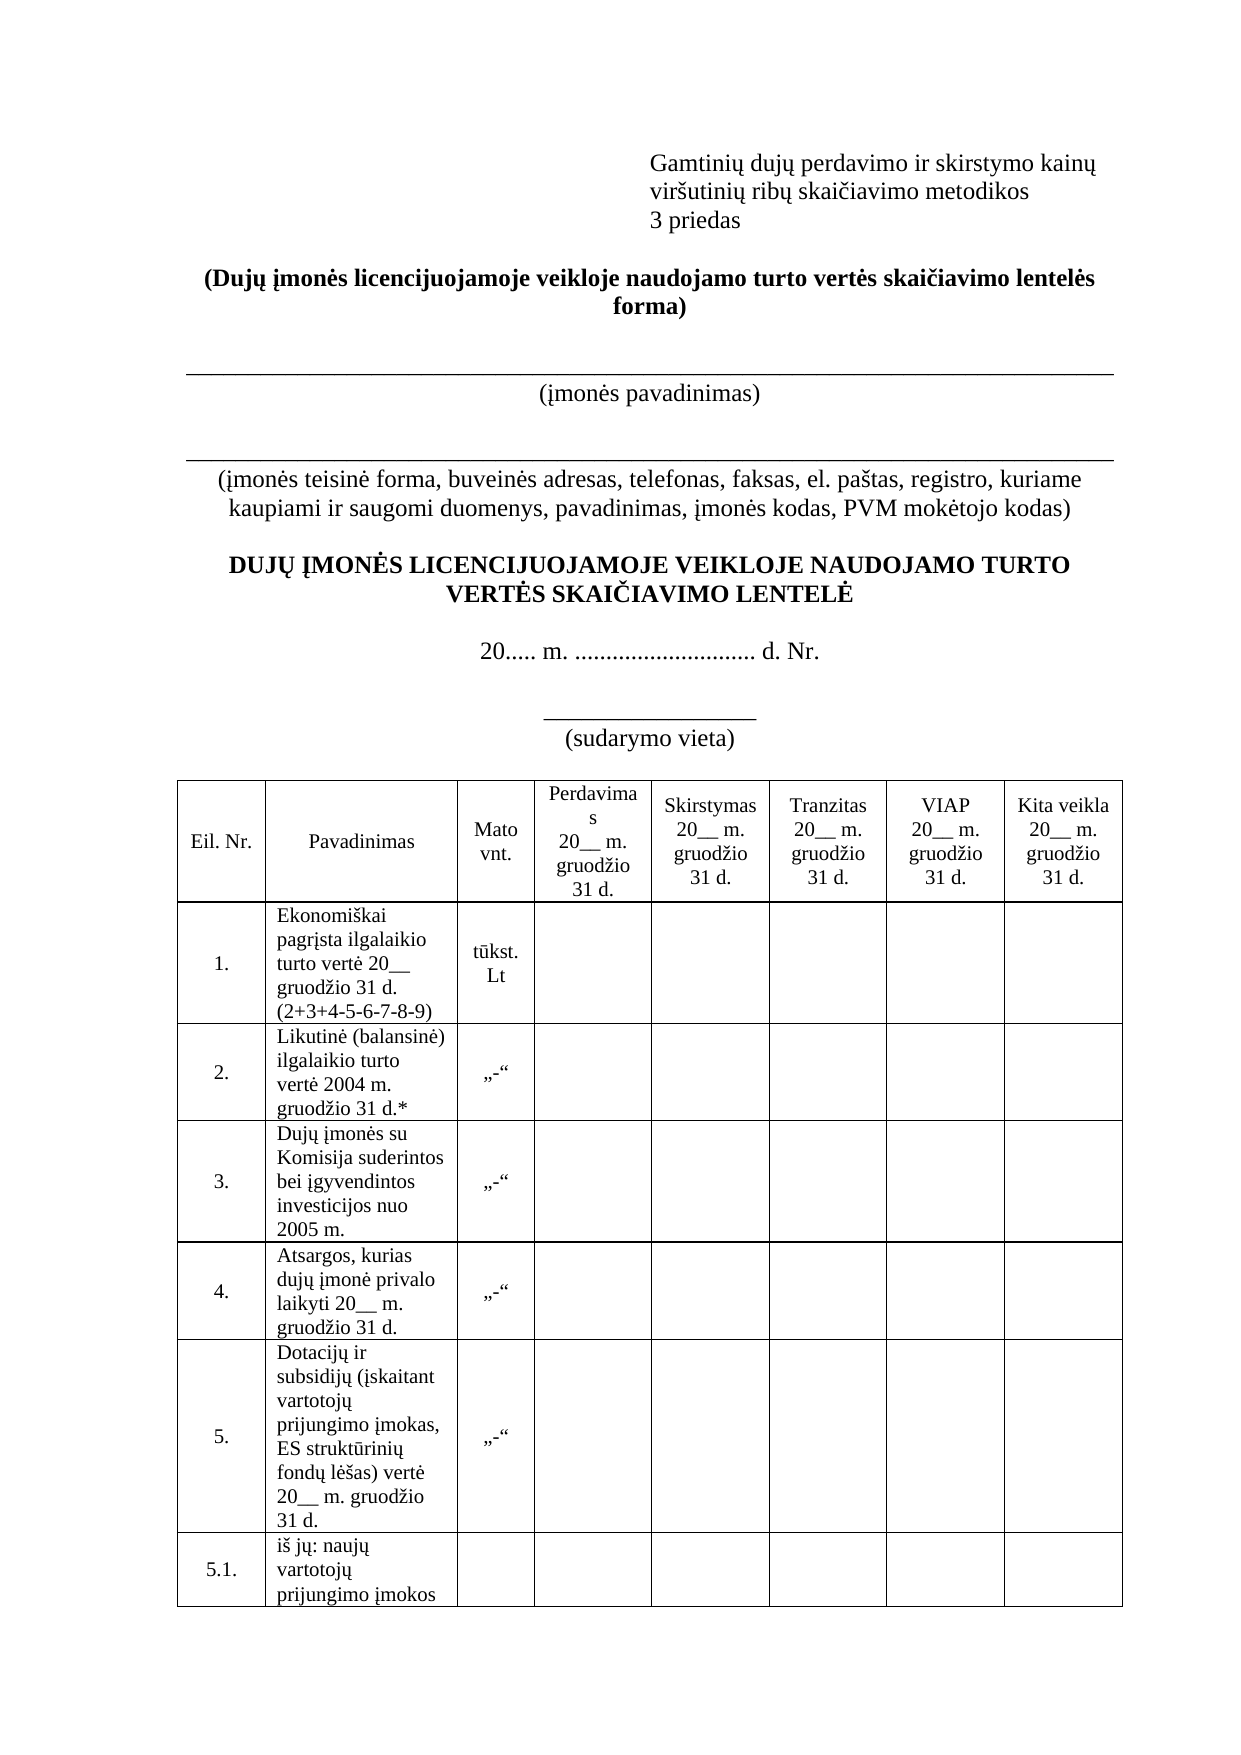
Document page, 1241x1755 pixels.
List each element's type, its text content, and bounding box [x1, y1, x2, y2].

text _ [177, 349, 1122, 378]
text (Dujų įmonės licencijuojamoje veikloje naudojamo turto vertės skaičiavimo lentelės forma) [177, 263, 1122, 320]
table_header Skirstymas 20__ m. gruodžio 31 d. [652, 781, 769, 901]
text 20..... m. ............................. d. Nr. [177, 636, 1122, 665]
table_cell Dujų įmonės su Komisija suderintos bei įgyvendintos investicijos nuo 2005 m. [266, 1121, 457, 1241]
table_cell Ekonomiškai pagrįsta ilgalaikio turto vertė 20__ gruodžio 31 d.(2+3+4-5-6-7-8-9) [266, 903, 457, 1023]
table_cell [1005, 1533, 1122, 1606]
table_cell Dotacijų ir subsidijų (įskaitant vartotojų prijungimo įmokas, ES struktūrinių fondų lėšas) vertė 20__ m. gruodžio 31 d. [266, 1340, 457, 1532]
table_cell 4. [178, 1243, 265, 1339]
text 3 priedas [649, 205, 1122, 234]
text _________________ [177, 694, 1122, 723]
table_cell 5. [178, 1340, 265, 1532]
table_cell tūkst. Lt [458, 903, 534, 1023]
table_header VIAP 20__ m. gruodžio 31 d. [887, 781, 1004, 901]
table_cell [652, 1533, 769, 1606]
table_cell 2. [178, 1024, 265, 1120]
table_cell [887, 1243, 1004, 1339]
table_cell [887, 1121, 1004, 1241]
table_cell [1005, 1340, 1122, 1532]
table_cell [1005, 1243, 1122, 1339]
table_cell [770, 1024, 886, 1120]
table_cell 3. [178, 1121, 265, 1241]
table_cell Likutinė (balansinė) ilgalaikio turto vertė 2004 m. gruodžio 31 d.* [266, 1024, 457, 1120]
table_cell [535, 1024, 651, 1120]
table_cell [535, 903, 651, 1023]
table_cell [1005, 1121, 1122, 1241]
table_header Kita veikla 20__ m. gruodžio 31 d. [1005, 781, 1122, 901]
table_cell [652, 1121, 769, 1241]
table_cell „-“ [458, 1243, 534, 1339]
table_cell [535, 1121, 651, 1241]
table_cell [770, 1533, 886, 1606]
table_cell Atsargos, kurias dujų įmonė privalo laikyti 20__ m. gruodžio 31 d. [266, 1243, 457, 1339]
table_cell iš jų: naujų vartotojų prijungimo įmokos [266, 1533, 457, 1606]
table_cell [652, 1340, 769, 1532]
table_cell [770, 1121, 886, 1241]
table_cell [770, 1243, 886, 1339]
table_cell „-“ [458, 1121, 534, 1241]
text _ [177, 435, 1122, 464]
table_header Perdavimas 20__ m. gruodžio 31 d. [535, 781, 651, 901]
table_cell „-“ [458, 1340, 534, 1532]
table_cell [652, 1024, 769, 1120]
table_header Pavadinimas [266, 781, 457, 901]
table_header Eil. Nr. [178, 781, 265, 901]
table_cell [535, 1243, 651, 1339]
table_cell [458, 1533, 534, 1606]
table_cell [887, 1024, 1004, 1120]
table_cell [1005, 1024, 1122, 1120]
table_cell [887, 1533, 1004, 1606]
table_cell [652, 1243, 769, 1339]
text DUJŲ ĮMONĖS LICENCIJUOJAMOJE VEIKLOJE NAUDOJAMO TURTO VERTĖS SKAIČIAVIMO LENTELĖ [177, 550, 1122, 608]
text Gamtinių dujų perdavimo ir skirstymo kainų viršutinių ribų skaičiavimo metodikos [649, 148, 1122, 205]
table_header Tranzitas 20__ m. gruodžio 31 d. [770, 781, 886, 901]
table_cell „-“ [458, 1024, 534, 1120]
table_header Mato vnt. [458, 781, 534, 901]
text (įmonės pavadinimas) [177, 378, 1122, 406]
table_cell [652, 903, 769, 1023]
table_cell 1. [178, 903, 265, 1023]
table_cell [887, 1340, 1004, 1532]
table_cell [535, 1533, 651, 1606]
table_cell [1005, 903, 1122, 1023]
text (įmonės teisinė forma, buveinės adresas, telefonas, faksas, el. paštas, registro, kuriame kaupiami ir saugomi duomenys, pavadinimas, įmonės kodas, PVM mokėtojo kodas) [177, 464, 1122, 521]
table_cell [887, 903, 1004, 1023]
table_cell [770, 1340, 886, 1532]
table_cell 5.1. [178, 1533, 265, 1606]
table_cell [535, 1340, 651, 1532]
table_cell [770, 903, 886, 1023]
text (sudarymo vieta) [177, 723, 1122, 751]
